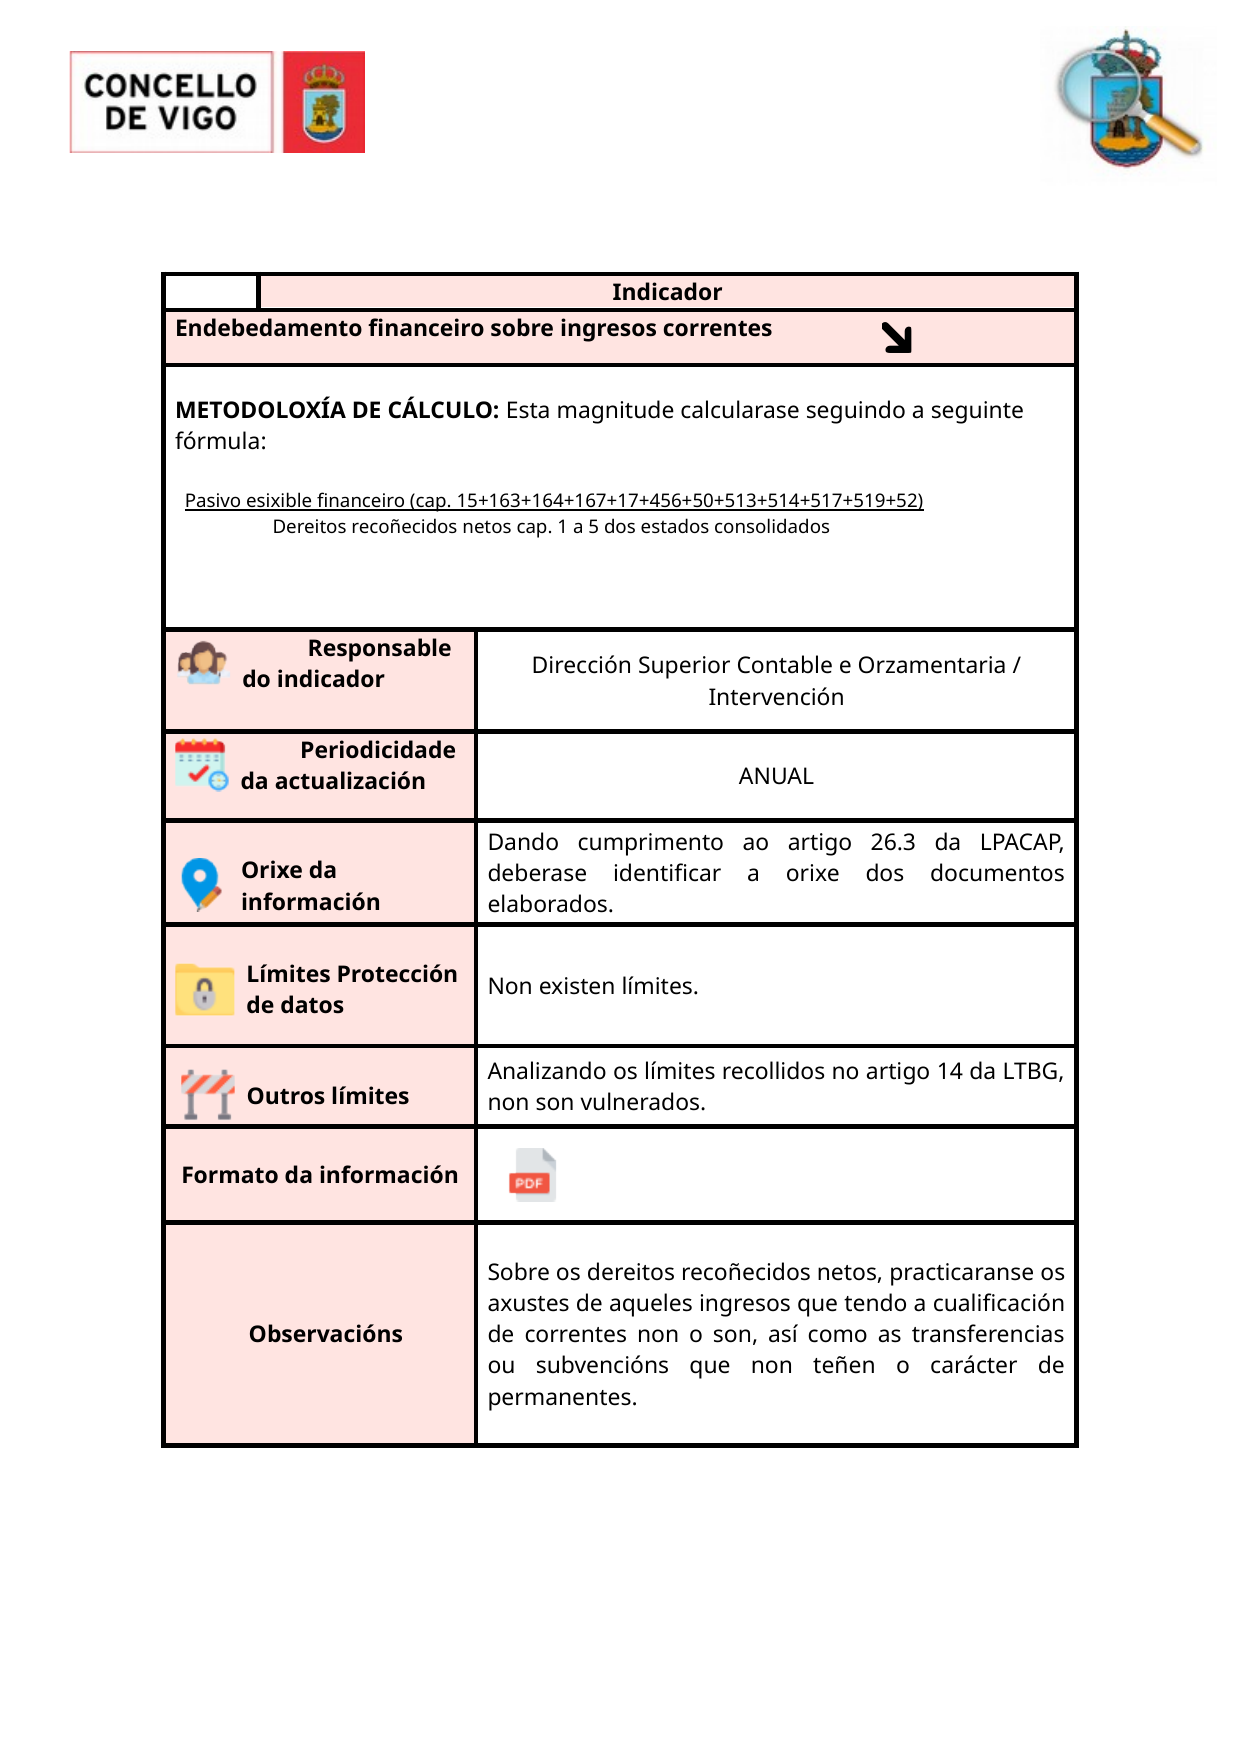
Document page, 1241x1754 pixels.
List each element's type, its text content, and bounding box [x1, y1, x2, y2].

table_cell Analizando os límites recollidos no artigo 14 da LTBG, non son vulnerados. [478, 1048, 1074, 1124]
table_cell Periodicidade da actualización [166, 734, 474, 818]
table_header [166, 276, 256, 307]
table_cell METODOLOXÍA DE CÁLCULO: Esta magnitude calcularase seguindo a seguinte fórmula: Pasivo esixible financeiro (cap. 15+163+164+167+17+456+50+513+514+517+519+52) Dereitos recoñecidos netos cap. 1 a 5 dos estados consolidados [166, 367, 1074, 627]
table_cell Observacións [166, 1225, 474, 1443]
picture [175, 738, 229, 792]
table_cell ANUAL [478, 734, 1074, 818]
picture [181, 1068, 235, 1122]
table_cell Endebedamento financeiro sobre ingresos correntes [166, 312, 1074, 363]
picture [506, 1148, 560, 1202]
table_cell Orixe da información [166, 823, 474, 922]
table_header Indicador [261, 276, 1074, 307]
picture [882, 322, 912, 353]
table_cell Límites Protección de datos [166, 927, 474, 1044]
table_cell Dando cumprimento ao artigo 26.3 da LPACAP, deberase identificar a orixe dos documentos elaborados. [478, 823, 1074, 922]
table_cell Responsable do indicador [166, 632, 474, 729]
table_cell Non existen límites. [478, 927, 1074, 1044]
picture [175, 960, 235, 1020]
picture [193, 870, 207, 882]
picture [177, 636, 231, 690]
picture [175, 858, 229, 912]
table_cell Outros límites [166, 1048, 474, 1124]
table_cell Dirección Superior Contable e Orzamentaria / Intervención [478, 632, 1074, 729]
picture [69, 51, 365, 153]
table_cell [478, 1129, 1074, 1220]
table_cell Sobre os dereitos recoñecidos netos, practicaranse os axustes de aqueles ingresos que tendo a cualificación de correntes non o son, así como as transferencias ou subvencións que non teñen o carácter de permanentes. [478, 1225, 1074, 1443]
picture [1040, 26, 1218, 186]
table_cell Formato da información [166, 1129, 474, 1220]
